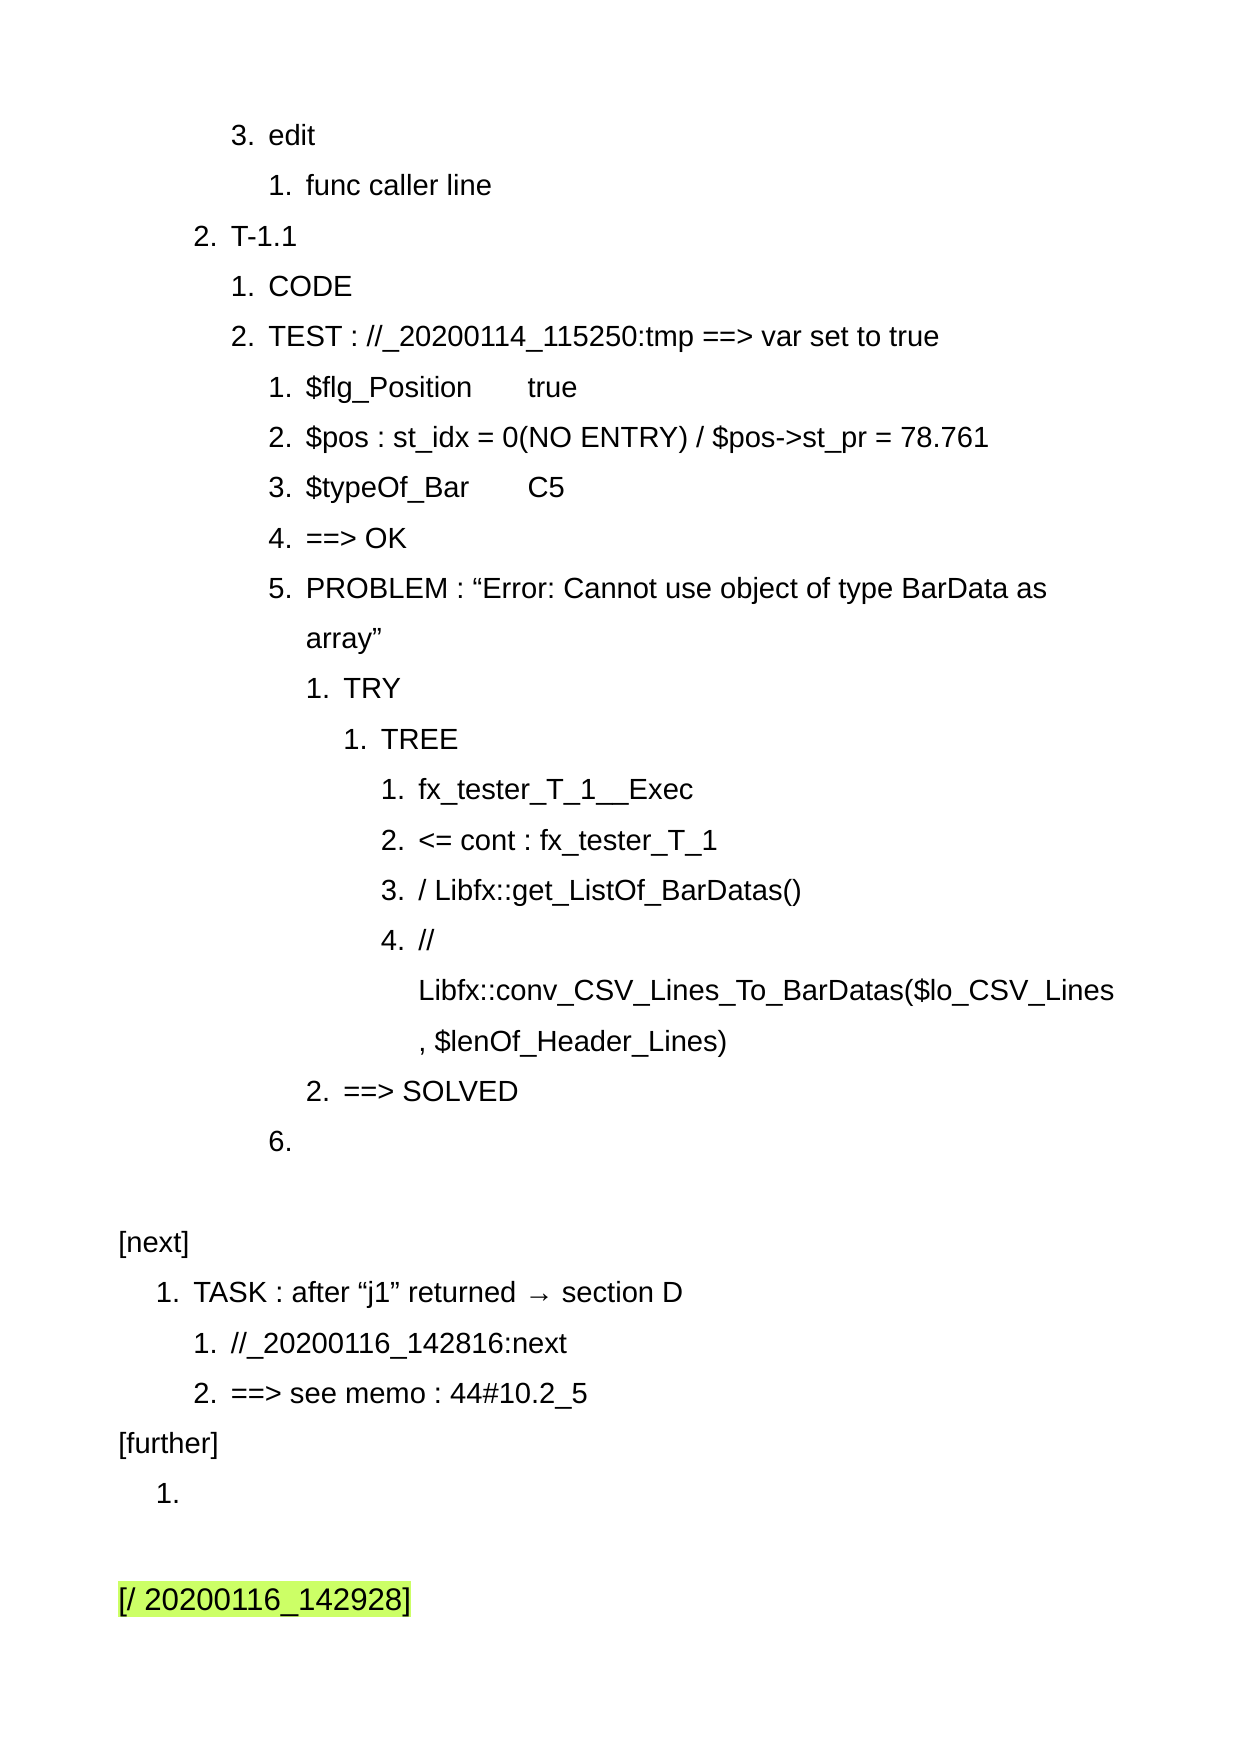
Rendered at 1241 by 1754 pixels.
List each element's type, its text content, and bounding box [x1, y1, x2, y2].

list PROBLEM : “Error: Cannot use object of type BarData as array” [268, 571, 1122, 655]
list CODE [231, 269, 1122, 303]
list TEST : //_20200114_115250:tmp ==> var set to true [231, 319, 1122, 353]
list $typeOf_Bar C5 [268, 470, 1122, 504]
list TRY [306, 672, 1122, 705]
list <= cont : fx_tester_T_1 [381, 822, 1122, 856]
list ==> SOLVED [306, 1074, 1122, 1108]
text [further] [118, 1426, 1122, 1460]
list $flg_Position true [268, 370, 1122, 403]
list func caller line [268, 168, 1122, 202]
list TASK : after “j1” returned → section D [156, 1275, 1122, 1309]
list $pos : st_idx = 0(NO ENTRY) / $pos->st_pr = 78.761 [268, 420, 1122, 453]
text [/ 20200116_142928] [118, 1527, 1122, 1617]
list T-1.1 [193, 219, 1122, 252]
list fx_tester_T_1__Exec [381, 772, 1122, 806]
list // Libfx::conv_CSV_Lines_To_BarDatas($lo_CSV_Lines, $lenOf_Header_Lines) [381, 923, 1122, 1057]
list //_20200116_142816:next [193, 1326, 1122, 1359]
text [next] [118, 1225, 1122, 1258]
list ==> see memo : 44#10.2_5 [193, 1376, 1122, 1409]
list edit [231, 118, 1122, 152]
list TREE [343, 722, 1122, 755]
list ==> OK [268, 521, 1122, 554]
list / Libfx::get_ListOf_BarDatas() [381, 873, 1122, 906]
